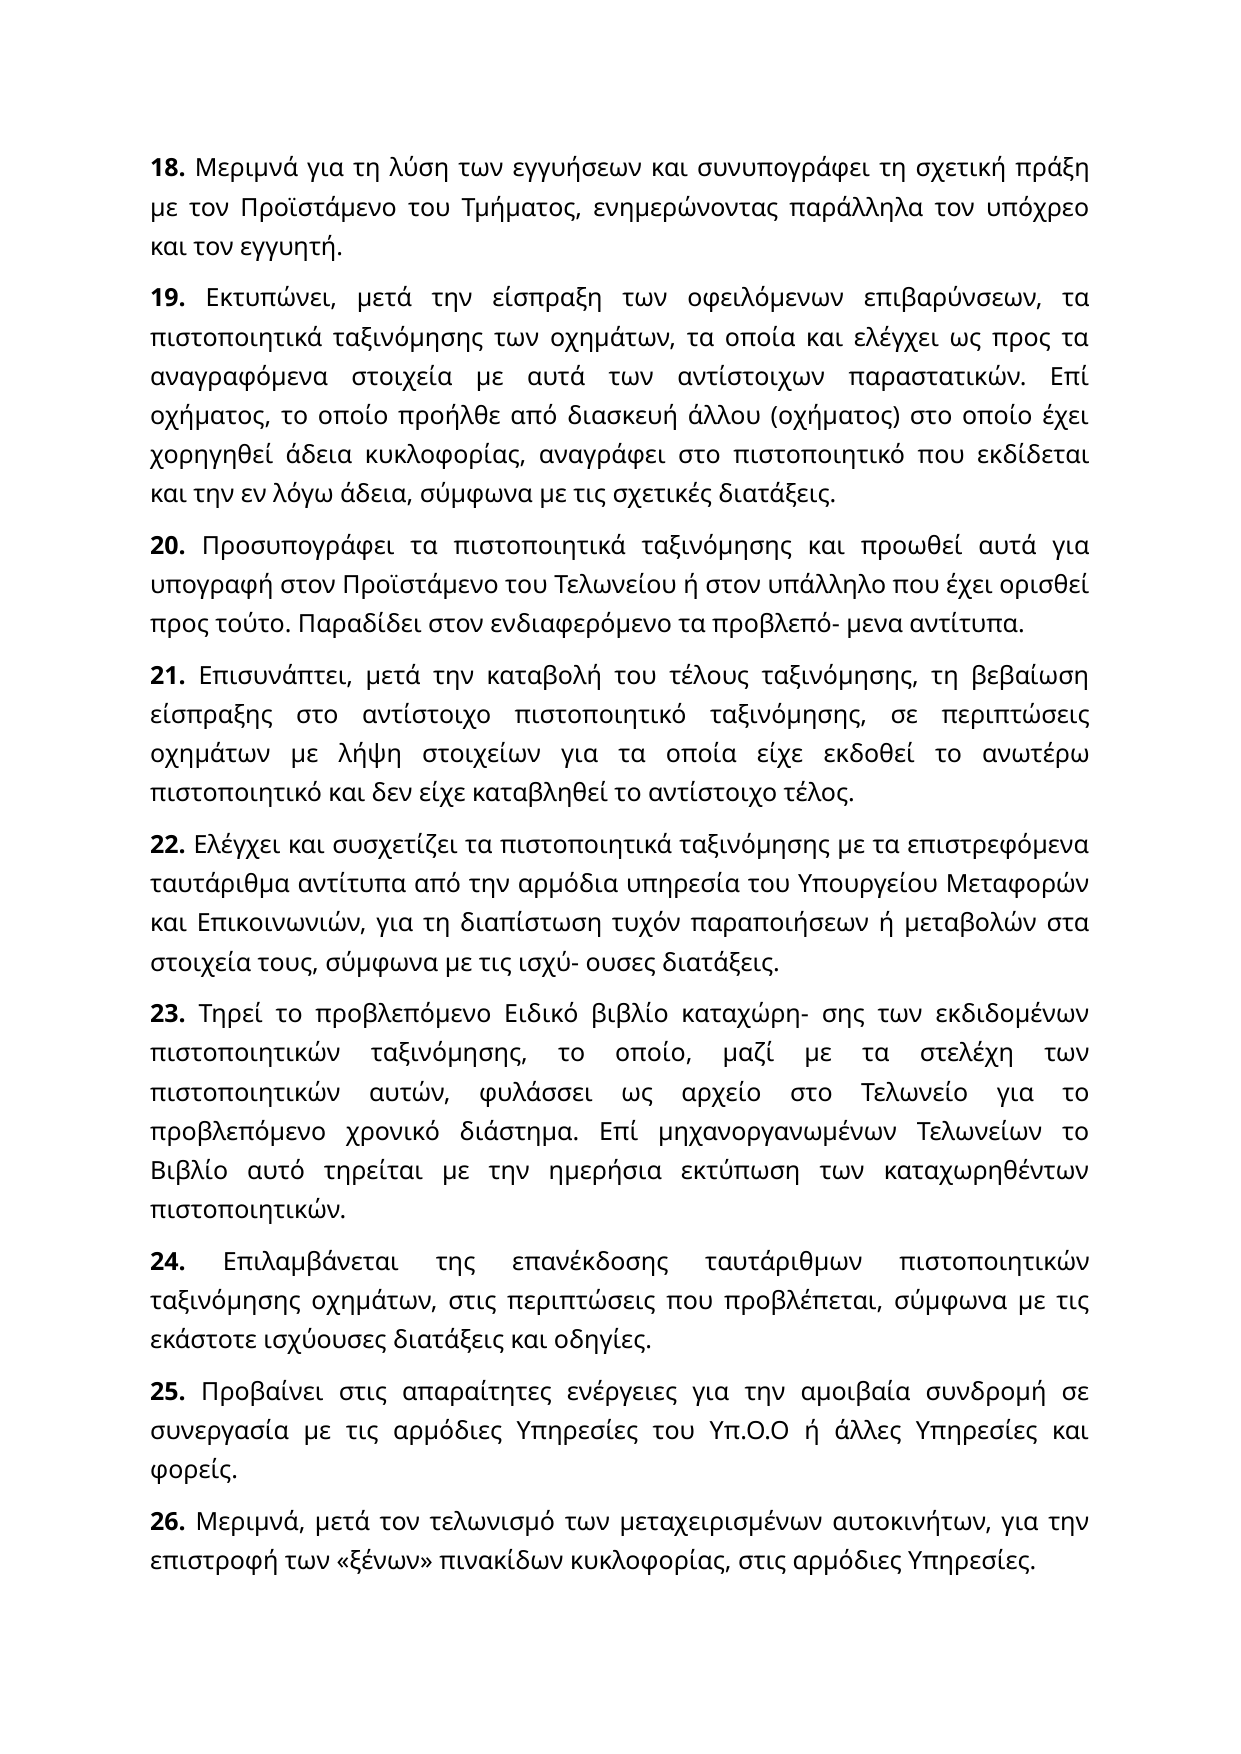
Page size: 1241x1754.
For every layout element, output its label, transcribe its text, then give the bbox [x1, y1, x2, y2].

text 25. Προβαίνει στις απαραίτητες ενέργειες για την αμοιβαία συνδρομή σε συνεργασία με τις αρμόδιες Υπηρεσίες του Υπ.Ο.Ο ή άλλες Υπηρεσίες και φορείς. [150, 1373, 1090, 1486]
text 23. Τηρεί το προβλεπόμενο Ειδικό βιβλίο καταχώρη- σης των εκδιδομένων πιστοποιητικών ταξινόμησης, το οποίο, μαζί με τα στελέχη των πιστοποιητικών αυτών, φυλάσσει ως αρχείο στο Τελωνείο για το προβλεπόμενο χρονικό διάστημα. Επί μηχανοργανωμένων Τελωνείων το Βιβλίο αυτό τηρείται με την ημερήσια εκτύπωση των καταχωρηθέντων πιστοποιητικών. [150, 996, 1090, 1226]
text 26. Μεριμνά, μετά τον τελωνισμό των μεταχειρισμένων αυτοκινήτων, για την επιστροφή των «ξένων» πινακίδων κυκλοφορίας, στις αρμόδιες Υπηρεσίες. [150, 1503, 1090, 1577]
text 20. Προσυπογράφει τα πιστοποιητικά ταξινόμησης και προωθεί αυτά για υπογραφή στον Προϊστάμενο του Τελωνείου ή στον υπάλληλο που έχει ορισθεί προς τούτο. Παραδίδει στον ενδιαφερόμενο τα προβλεπό- μενα αντίτυπα. [150, 527, 1090, 640]
text 24. Επιλαμβάνεται της επανέκδοσης ταυτάριθμων πιστοποιητικών ταξινόμησης οχημάτων, στις περιπτώσεις που προβλέπεται, σύμφωνα με τις εκάστοτε ισχύουσες διατάξεις και οδηγίες. [150, 1243, 1090, 1356]
text 18. Μεριμνά για τη λύση των εγγυήσεων και συνυπογράφει τη σχετική πράξη με τον Προϊστάμενο του Τμήματος, ενημερώνοντας παράλληλα τον υπόχρεο και τον εγγυητή. [150, 150, 1090, 262]
text 22. Ελέγχει και συσχετίζει τα πιστοποιητικά ταξινόμησης με τα επιστρεφόμενα ταυτάριθμα αντίτυπα από την αρμόδια υπηρεσία του Υπουργείου Μεταφορών και Επικοινωνιών, για τη διαπίστωση τυχόν παραποιήσεων ή μεταβολών στα στοιχεία τους, σύμφωνα με τις ισχύ- ουσες διατάξεις. [150, 827, 1090, 978]
text 21. Επισυνάπτει, μετά την καταβολή του τέλους ταξινόμησης, τη βεβαίωση είσπραξης στο αντίστοιχο πιστοποιητικό ταξινόμησης, σε περιπτώσεις οχημάτων με λήψη στοιχείων για τα οποία είχε εκδοθεί το ανωτέρω πιστοποιητικό και δεν είχε καταβληθεί το αντίστοιχο τέλος. [150, 657, 1090, 809]
text 19. Εκτυπώνει, μετά την είσπραξη των οφειλόμενων επιβαρύνσεων, τα πιστοποιητικά ταξινόμησης των οχημάτων, τα οποία και ελέγχει ως προς τα αναγραφόμενα στοιχεία με αυτά των αντίστοιχων παραστατικών. Επί οχήματος, το οποίο προήλθε από διασκευή άλλου (οχήματος) στο οποίο έχει χορηγηθεί άδεια κυκλοφορίας, αναγράφει στο πιστοποιητικό που εκδίδεται και την εν λόγω άδεια, σύμφωνα με τις σχετικές διατάξεις. [150, 280, 1090, 510]
